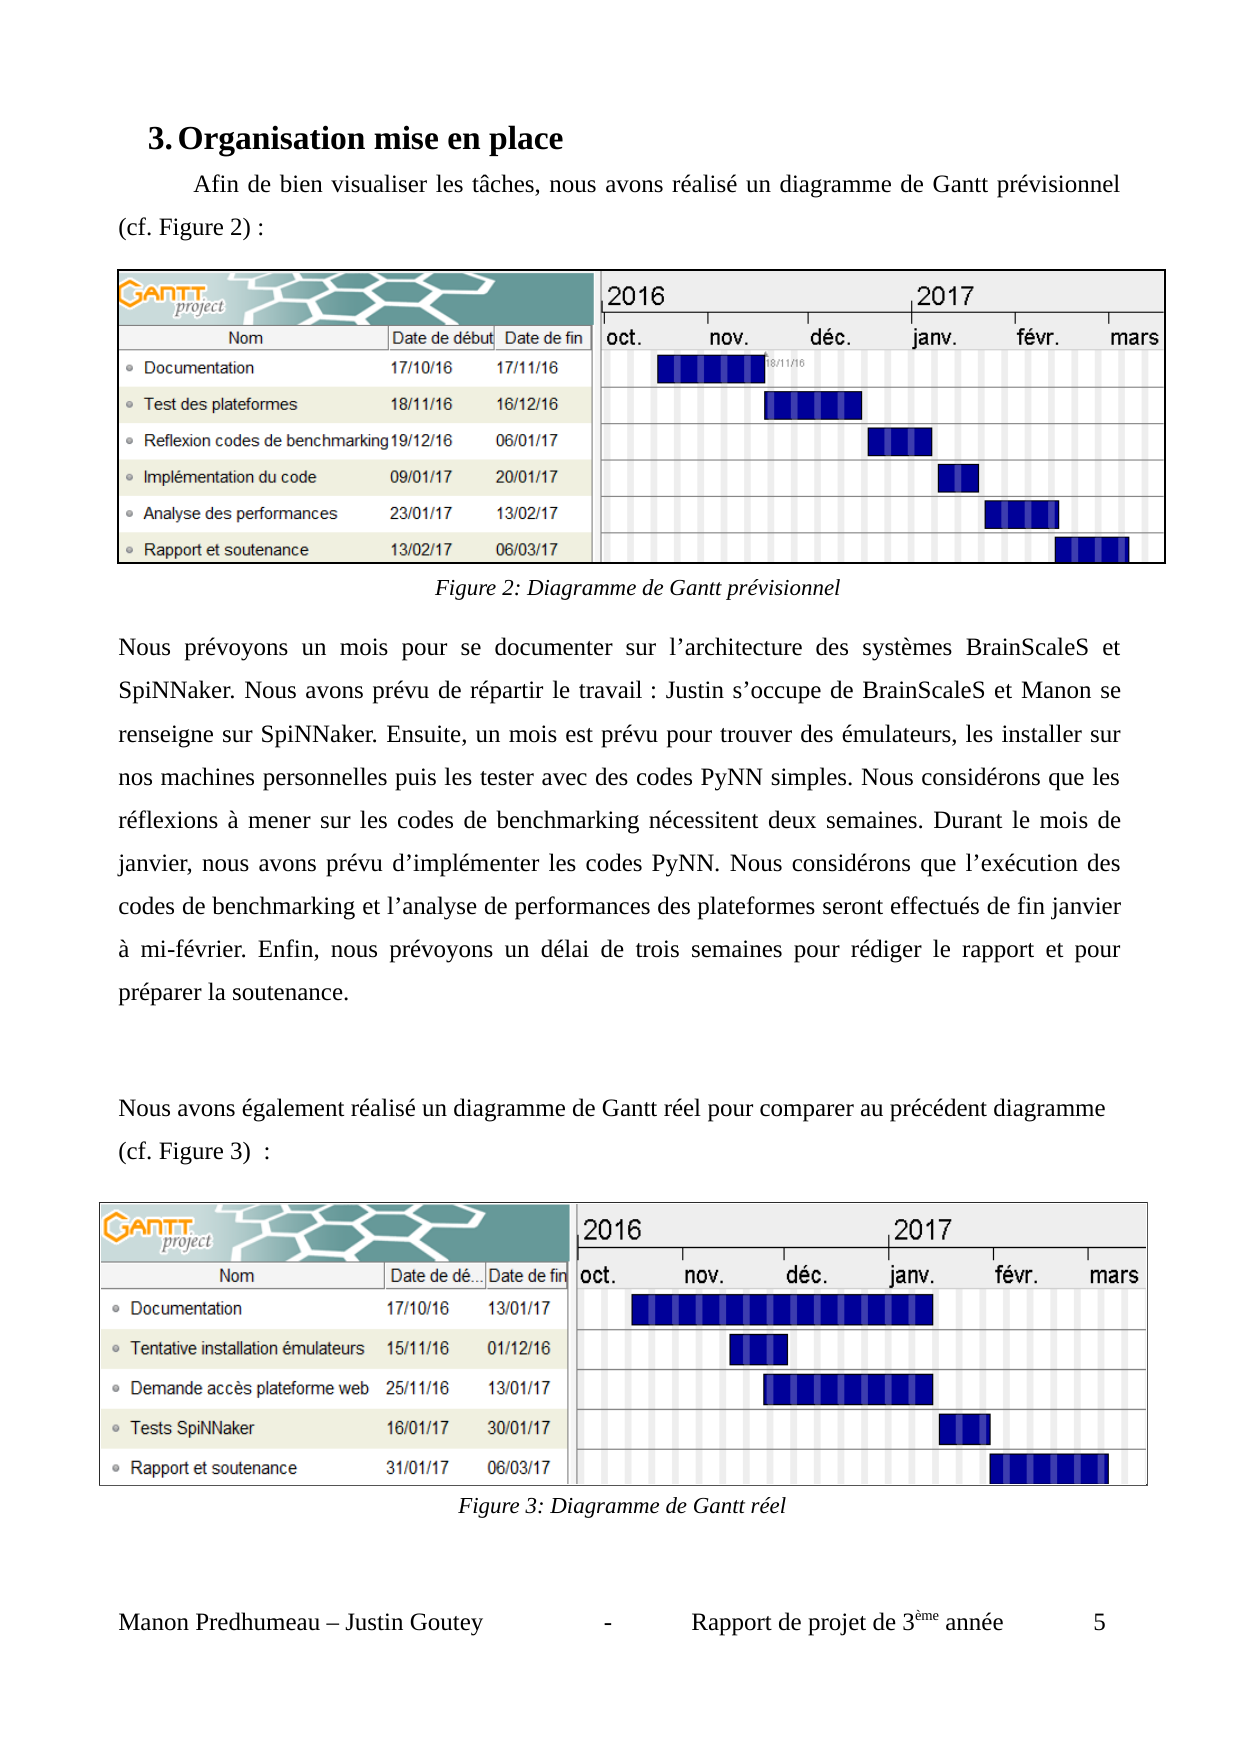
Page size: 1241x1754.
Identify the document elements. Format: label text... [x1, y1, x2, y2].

text [118, 1519, 1122, 1547]
text Afin de bien visualiser les tâches, nous avons réalisé un diagramme de Gantt prévisionnel (cf. Figure 2) : [118, 169, 1122, 241]
text [114, 253, 1163, 604]
text Nous avons également réalisé un diagramme de Gantt réel pour comparer au précédent diagramme (cf. Figure 3) : [98, 1093, 1148, 1202]
subtitle Organisation mise en place [148, 118, 1122, 157]
picture [119, 271, 1164, 562]
text Figure 3: Diagramme de Gantt réel [98, 1484, 1148, 1519]
text Nous prévoyons un mois pour se documenter sur l’architecture des systèmes BrainScaleS et SpiNNaker. Nous avons prévu de répartir le travail : Justin s’occupe de BrainScaleS et Manon se renseigne sur SpiNNaker. Ensuite, un mois est prévu pour trouver des émulateurs, les installer sur nos machines personnelles puis les tester avec des codes PyNN simples. Nous considérons que les réflexions à mener sur les codes de benchmarking nécessitent deux semaines. Durant le mois de janvier, nous avons prévu d’implémenter les codes PyNN. Nous considérons que l’exécution des codes de benchmarking et l’analyse de performances des plateformes seront effectués de fin janvier à mi-février. Enfin, nous prévoyons un délai de trois semaines pour rédiger le rapport et pour préparer la soutenance. [118, 632, 1122, 1006]
text Figure 2: Diagramme de Gantt prévisionnel [117, 564, 1161, 601]
picture [101, 1204, 1146, 1484]
